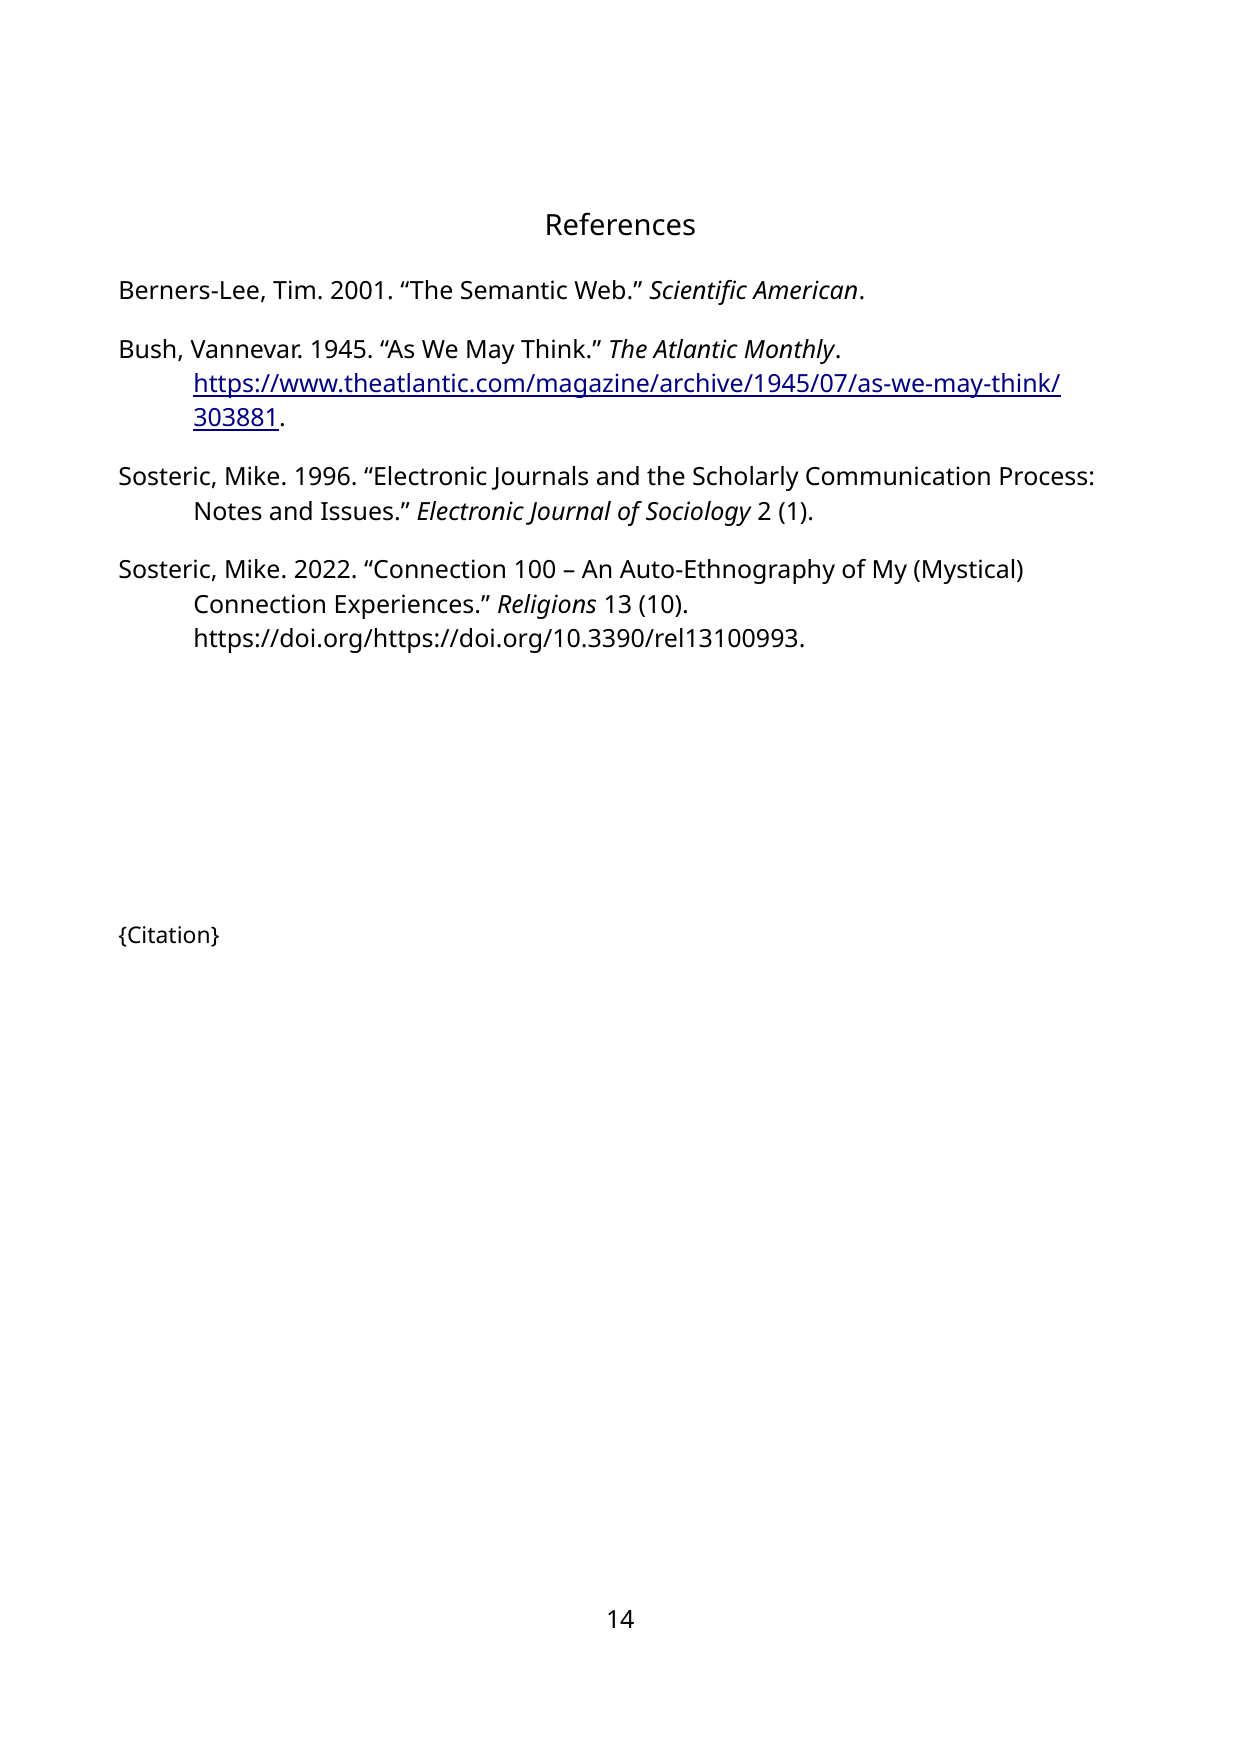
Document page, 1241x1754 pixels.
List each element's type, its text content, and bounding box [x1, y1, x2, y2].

text Sosteric, Mike. 2022. “Connection 100 – An Auto-Ethnography of My (Mystical) Connection Experiences.” Religions 13 (10). https://doi.org/https://doi.org/10.3390/rel13100993. [118, 552, 1122, 654]
subtitle References [118, 204, 1122, 244]
text Berners-Lee, Tim. 2001. “The Semantic Web.” Scientific American. [118, 273, 1122, 307]
text Sosteric, Mike. 1996. “Electronic Journals and the Scholarly Communication Process: Notes and Issues.” Electronic Journal of Sociology 2 (1). [118, 459, 1122, 527]
text Bush, Vannevar. 1945. “As We May Think.” The Atlantic Monthly. https://www.theatlantic.com/magazine/archive/1945/07/as-we-may-think/303881. [118, 332, 1122, 434]
text {Citation} [118, 918, 1122, 950]
